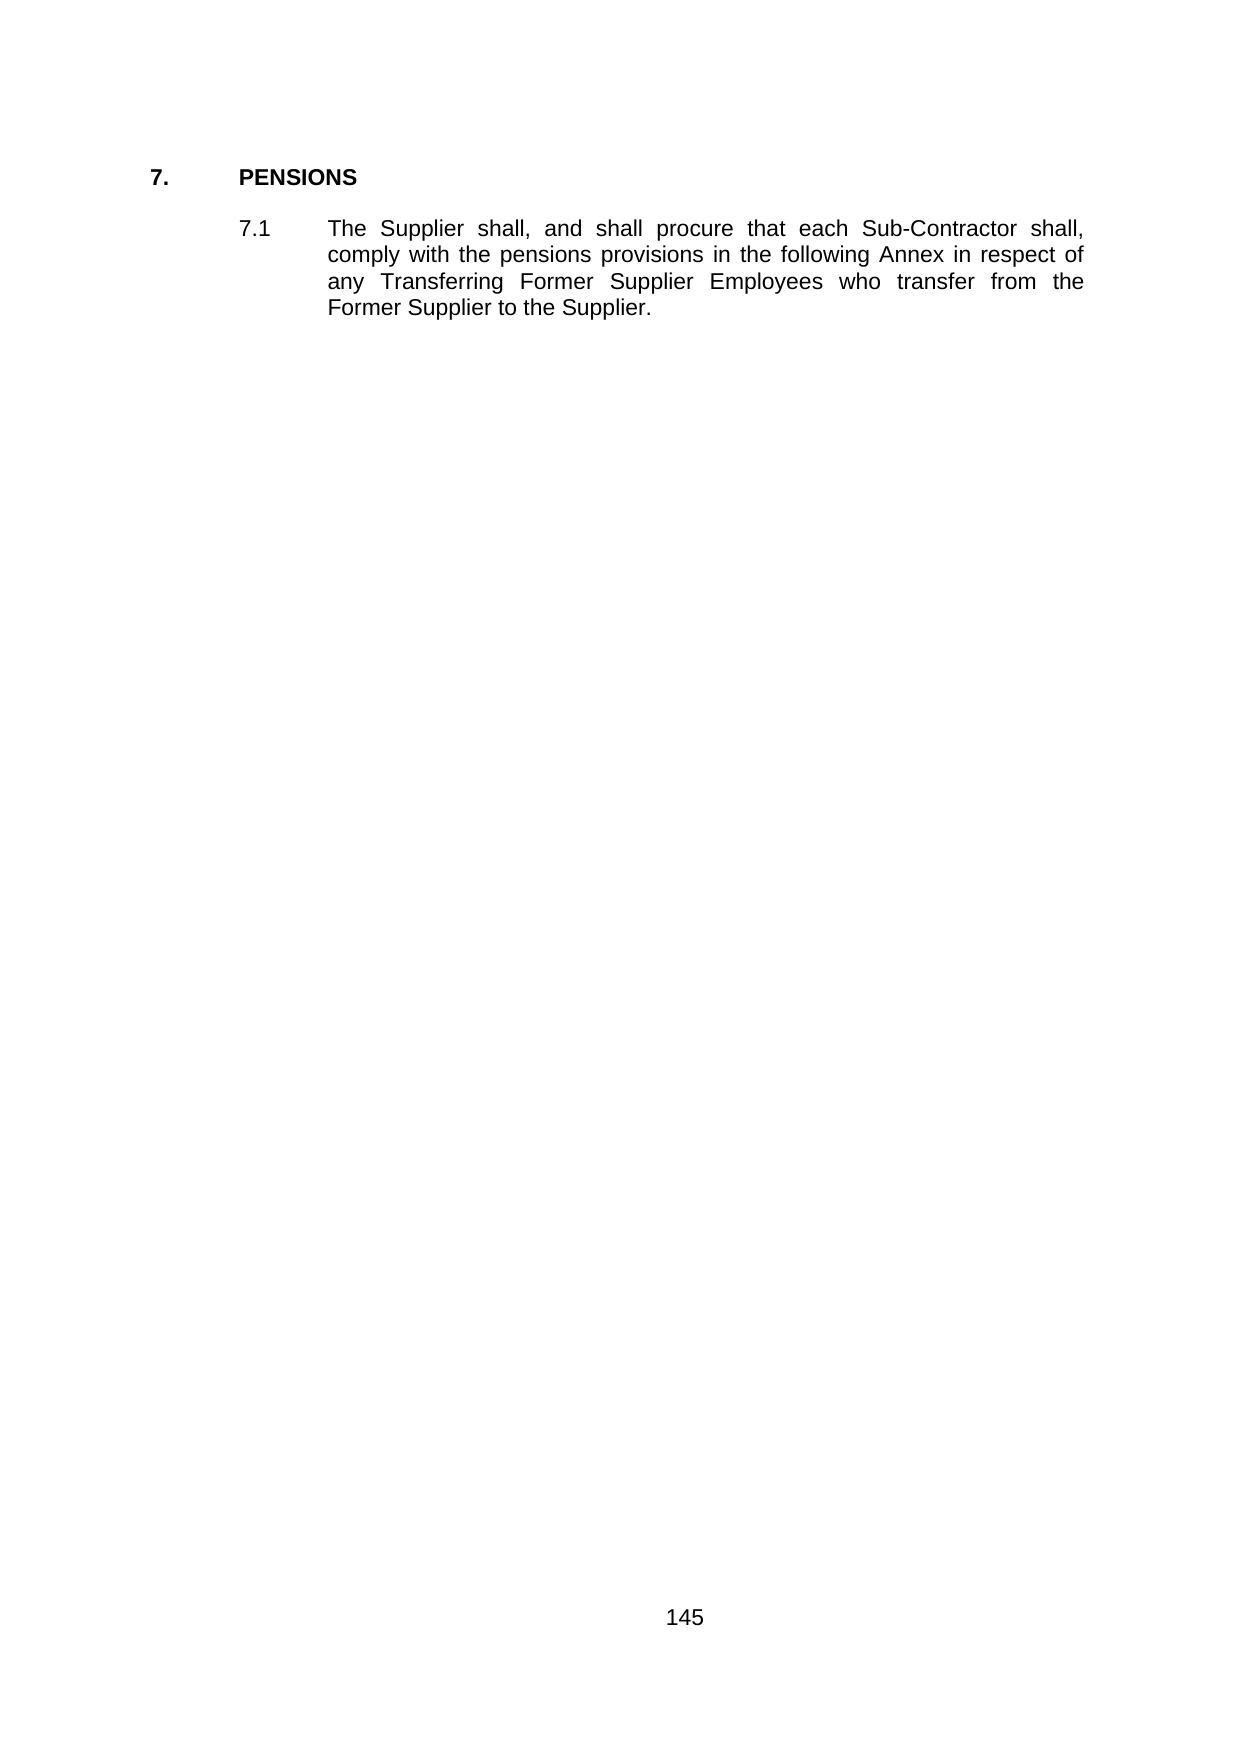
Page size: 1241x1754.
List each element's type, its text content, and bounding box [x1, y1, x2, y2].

list PENSIONS [150, 150, 1090, 191]
list The Supplier shall, and shall procure that each Sub-Contractor shall, comply with the pensions provisions in the following Annex in respect of any Transferring Former Supplier Employees who transfer from the Former Supplier to the Supplier. [239, 215, 1085, 320]
text 0. [160, 344, 1090, 371]
